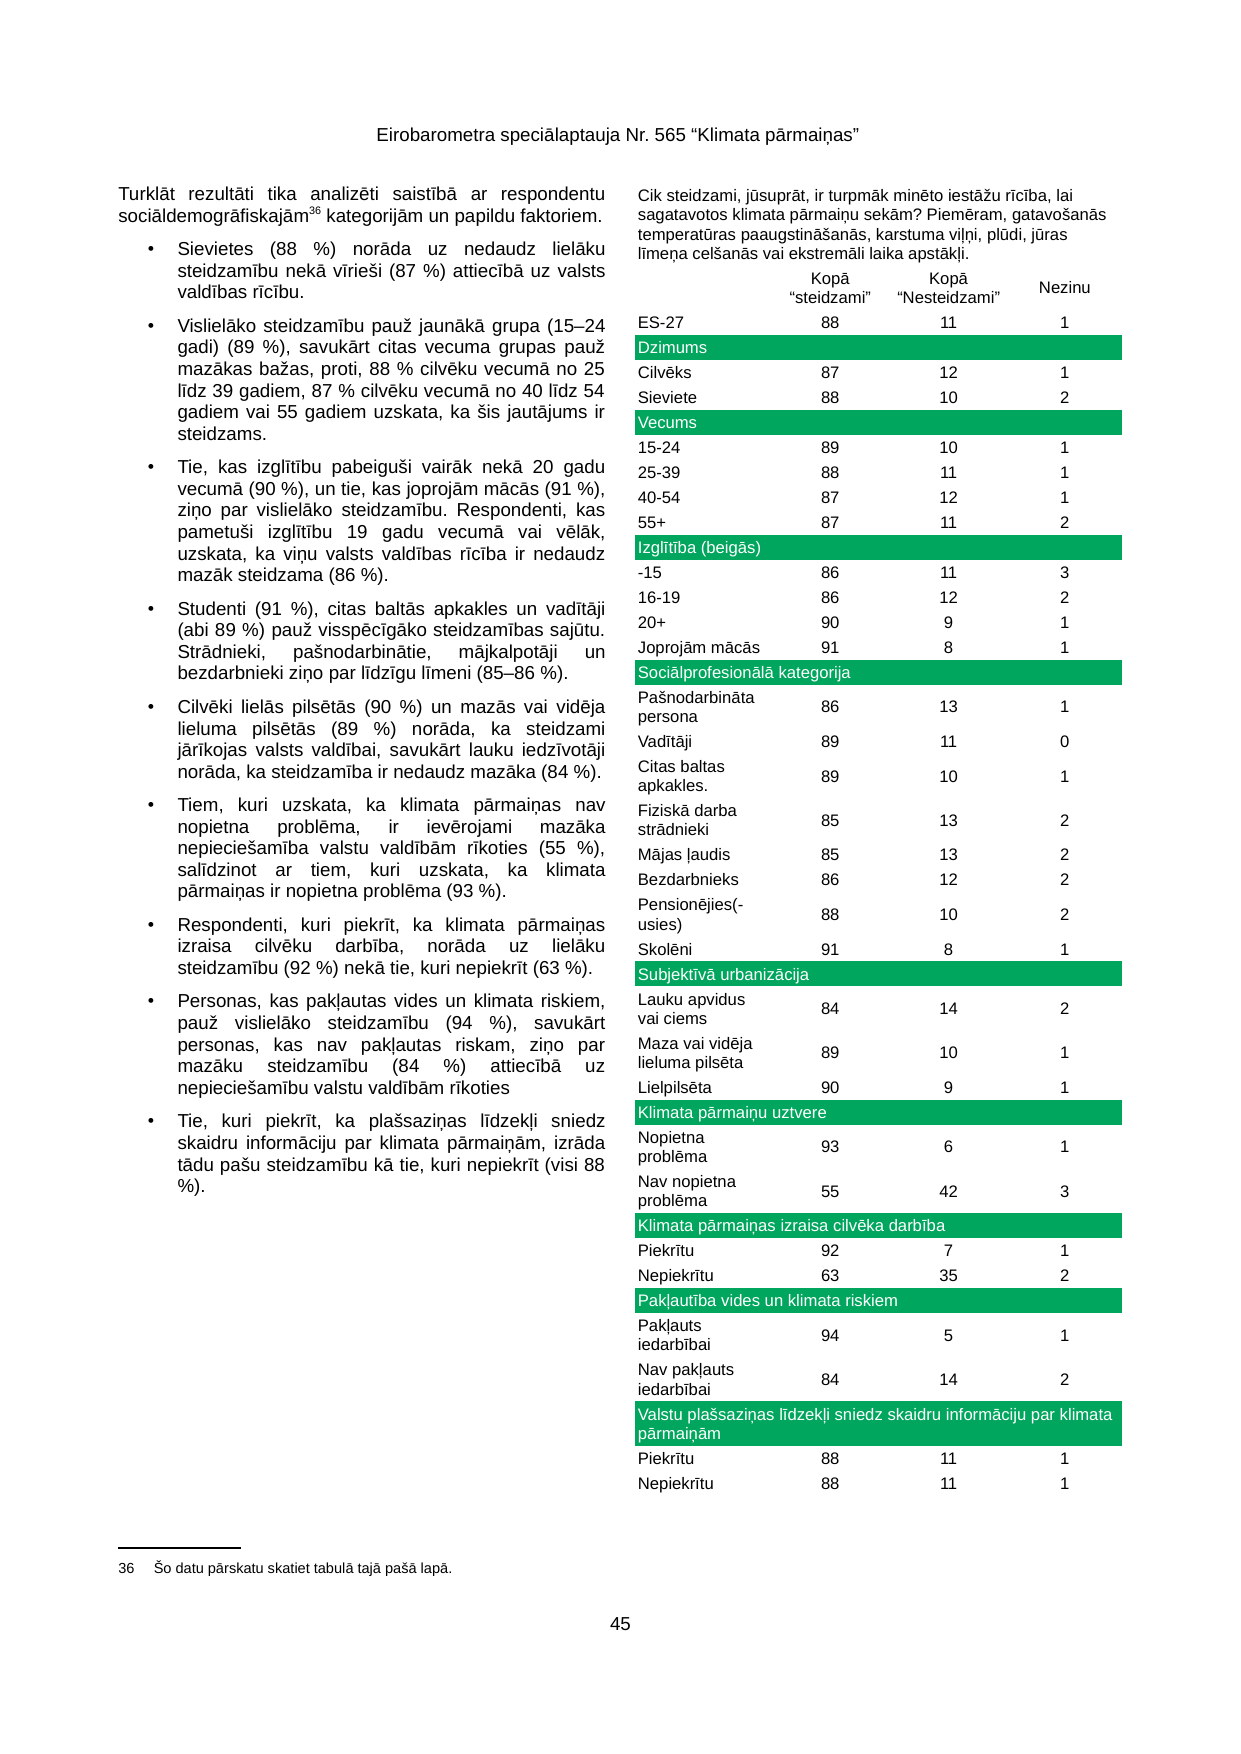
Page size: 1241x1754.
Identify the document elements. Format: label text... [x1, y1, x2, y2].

table_cell 1 [1007, 1313, 1122, 1357]
table_cell 13 [890, 842, 1007, 867]
table_cell Dzimums [635, 335, 1122, 360]
table_cell 12 [890, 585, 1007, 610]
table_cell Kopā “Nesteidzami” [890, 266, 1007, 310]
table_cell Nopietna problēma [635, 1125, 771, 1169]
table_cell 1 [1007, 360, 1122, 385]
table_cell 2 [1007, 1357, 1122, 1401]
table_cell 1 [1007, 685, 1122, 729]
table_cell 1 [1007, 635, 1122, 660]
table_cell 12 [890, 485, 1007, 510]
text Turklāt rezultāti tika analizēti saistībā ar respondentu sociāldemogrāfiskajām kategorijām un papildu faktoriem. [118, 183, 605, 226]
table_cell 63 [771, 1263, 890, 1288]
table_cell 11 [890, 1446, 1007, 1471]
table_cell 15-24 [635, 435, 771, 460]
table_cell 11 [890, 460, 1007, 485]
table_cell 0 [1007, 729, 1122, 754]
table_cell 2 [1007, 1263, 1122, 1288]
table_cell 87 [771, 510, 890, 535]
table_cell 94 [771, 1313, 890, 1357]
table_cell 10 [890, 754, 1007, 798]
table_cell 2 [1007, 986, 1122, 1031]
list Tie, kas izglītību pabeiguši vairāk nekā 20 gadu vecumā (90 %), un tie, kas joprojām mācās (91 %), ziņo par vislielāko steidzamību. Respondenti, kas pametuši izglītību 19 gadu vecumā vai vēlāk, uzskata, ka viņu valsts valdības rīcība ir nedaudz mazāk steidzama (86 %). [148, 456, 605, 586]
table_cell Citas baltas apkakles. [635, 754, 771, 798]
table_cell 55+ [635, 510, 771, 535]
table_cell 10 [890, 435, 1007, 460]
table_cell 14 [890, 1357, 1007, 1401]
table_cell 1 [1007, 1031, 1122, 1075]
table_cell 88 [771, 1446, 890, 1471]
table_cell Klimata pārmaiņu uztvere [635, 1100, 1122, 1125]
table_cell 86 [771, 560, 890, 585]
list Cilvēki lielās pilsētās (90 %) un mazās vai vidēja lieluma pilsētās (89 %) norāda, ka steidzami jārīkojas valsts valdībai, savukārt lauku iedzīvotāji norāda, ka steidzamība ir nedaudz mazāka (84 %). [148, 696, 605, 782]
list Tiem, kuri uzskata, ka klimata pārmaiņas nav nopietna problēma, ir ievērojami mazāka nepieciešamība valstu valdībām rīkoties (55 %), salīdzinot ar tiem, kuri uzskata, ka klimata pārmaiņas ir nopietna problēma (93 %). [148, 794, 605, 902]
table_cell Pakļautība vides un klimata riskiem [635, 1288, 1122, 1313]
table_cell 86 [771, 685, 890, 729]
table_cell 88 [771, 1471, 890, 1496]
table_cell 10 [890, 1031, 1007, 1075]
table_cell 2 [1007, 842, 1122, 867]
table_cell 90 [771, 1075, 890, 1100]
table_cell 3 [1007, 560, 1122, 585]
table_cell 91 [771, 936, 890, 961]
table_cell 20+ [635, 610, 771, 635]
table_cell Bezdarbnieks [635, 867, 771, 892]
table_cell 1 [1007, 1446, 1122, 1471]
table_cell Pensionējies(-usies) [635, 892, 771, 936]
table_cell 12 [890, 360, 1007, 385]
table_cell Fiziskā darba strādnieki [635, 798, 771, 842]
list Studenti (91 %), citas baltās apkakles un vadītāji (abi 89 %) pauž visspēcīgāko steidzamības sajūtu. Strādnieki, pašnodarbinātie, mājkalpotāji un bezdarbnieki ziņo par līdzīgu līmeni (85–86 %). [148, 597, 605, 684]
table_cell 16-19 [635, 585, 771, 610]
table_cell Subjektīvā urbanizācija [635, 961, 1122, 986]
table_cell Sieviete [635, 385, 771, 410]
table_header Cik steidzami, jūsuprāt, ir turpmāk minēto iestāžu rīcība, lai sagatavotos klimata pārmaiņu sekām? Piemēram, gatavošanās temperatūras paaugstināšanās, karstuma viļņi, plūdi, jūras līmeņa celšanās vai ekstremāli laika apstākļi. [635, 183, 1122, 266]
table_cell Lauku apvidus vai ciems [635, 986, 771, 1031]
table_cell Skolēni [635, 936, 771, 961]
table_cell Joprojām mācās [635, 635, 771, 660]
table_cell 25-39 [635, 460, 771, 485]
table_cell 92 [771, 1238, 890, 1263]
table_cell 1 [1007, 485, 1122, 510]
table_cell Mājas ļaudis [635, 842, 771, 867]
table_cell 3 [1007, 1169, 1122, 1213]
table_cell 1 [1007, 1075, 1122, 1100]
table_cell Nezinu [1007, 266, 1122, 310]
table_cell 9 [890, 610, 1007, 635]
table_cell 1 [1007, 1471, 1122, 1496]
table_cell 5 [890, 1313, 1007, 1357]
table_cell Vecums [635, 410, 1122, 435]
table_cell 2 [1007, 892, 1122, 936]
table_cell Klimata pārmaiņas izraisa cilvēka darbība [635, 1213, 1122, 1238]
table_cell 11 [890, 560, 1007, 585]
text Šo datu pārskatu skatiet tabulā tajā pašā lapā. [118, 1560, 605, 1577]
table_cell 11 [890, 310, 1007, 335]
table_cell 87 [771, 360, 890, 385]
table_cell Izglītība (beigās) [635, 535, 1122, 560]
table_cell Cilvēks [635, 360, 771, 385]
table_cell ES-27 [635, 310, 771, 335]
table_cell 1 [1007, 610, 1122, 635]
table_cell -15 [635, 560, 771, 585]
table_cell 13 [890, 685, 1007, 729]
table_cell Maza vai vidēja lieluma pilsēta [635, 1031, 771, 1075]
list Vislielāko steidzamību pauž jaunākā grupa (15–24 gadi) (89 %), savukārt citas vecuma grupas pauž mazākas bažas, proti, 88 % cilvēku vecumā no 25 līdz 39 gadiem, 87 % cilvēku vecumā no 40 līdz 54 gadiem vai 55 gadiem uzskata, ka šis jautājums ir steidzams. [148, 315, 605, 444]
table_cell Pašnodarbināta persona [635, 685, 771, 729]
table_cell 9 [890, 1075, 1007, 1100]
table_cell 89 [771, 729, 890, 754]
table_cell 1 [1007, 936, 1122, 961]
table_cell Nav pakļauts iedarbībai [635, 1357, 771, 1401]
table_cell 55 [771, 1169, 890, 1213]
table_cell Sociālprofesionālā kategorija [635, 660, 1122, 685]
table_cell 86 [771, 585, 890, 610]
table_cell Nav nopietna problēma [635, 1169, 771, 1213]
table_cell 1 [1007, 310, 1122, 335]
table_cell 10 [890, 892, 1007, 936]
table_cell 84 [771, 1357, 890, 1401]
table_cell 93 [771, 1125, 890, 1169]
table_cell Valstu plašsaziņas līdzekļi sniedz skaidru informāciju par klimata pārmaiņām [635, 1401, 1122, 1446]
table_cell 35 [890, 1263, 1007, 1288]
table_cell 42 [890, 1169, 1007, 1213]
table_cell 14 [890, 986, 1007, 1031]
table_cell 1 [1007, 435, 1122, 460]
table_cell 2 [1007, 510, 1122, 535]
list Personas, kas pakļautas vides un klimata riskiem, pauž vislielāko steidzamību (94 %), savukārt personas, kas nav pakļautas riskam, ziņo par mazāku steidzamību (84 %) attiecībā uz nepieciešamību valstu valdībām rīkoties [148, 990, 605, 1098]
table_cell 11 [890, 510, 1007, 535]
table_cell 12 [890, 867, 1007, 892]
table_cell Nepiekrītu [635, 1471, 771, 1496]
table_cell Kopā “steidzami” [771, 266, 890, 310]
table_cell [635, 266, 771, 310]
table_cell 1 [1007, 460, 1122, 485]
table_cell 87 [771, 485, 890, 510]
table_cell 90 [771, 610, 890, 635]
table_cell 11 [890, 729, 1007, 754]
table_cell 89 [771, 754, 890, 798]
table_cell 13 [890, 798, 1007, 842]
table_cell 84 [771, 986, 890, 1031]
table_cell 7 [890, 1238, 1007, 1263]
table_cell 8 [890, 936, 1007, 961]
table_cell 8 [890, 635, 1007, 660]
table_cell 89 [771, 1031, 890, 1075]
table_cell Piekrītu [635, 1238, 771, 1263]
table_cell 91 [771, 635, 890, 660]
table_cell 11 [890, 1471, 1007, 1496]
table_cell 85 [771, 842, 890, 867]
table_cell Nepiekrītu [635, 1263, 771, 1288]
list Respondenti, kuri piekrīt, ka klimata pārmaiņas izraisa cilvēku darbība, norāda uz lielāku steidzamību (92 %) nekā tie, kuri nepiekrīt (63 %). [148, 914, 605, 978]
table_cell Pakļauts iedarbībai [635, 1313, 771, 1357]
table_cell 2 [1007, 585, 1122, 610]
table_cell 1 [1007, 754, 1122, 798]
table_cell 2 [1007, 385, 1122, 410]
table_cell 88 [771, 310, 890, 335]
list Tie, kuri piekrīt, ka plašsaziņas līdzekļi sniedz skaidru informāciju par klimata pārmaiņām, izrāda tādu pašu steidzamību kā tie, kuri nepiekrīt (visi 88 %). [148, 1110, 605, 1196]
list Sievietes (88 %) norāda uz nedaudz lielāku steidzamību nekā vīrieši (87 %) attiecībā uz valsts valdības rīcību. [148, 238, 605, 303]
table_cell Vadītāji [635, 729, 771, 754]
table_cell 89 [771, 435, 890, 460]
table_cell Piekrītu [635, 1446, 771, 1471]
table_cell 88 [771, 460, 890, 485]
table_cell 6 [890, 1125, 1007, 1169]
table_cell 2 [1007, 867, 1122, 892]
table_cell 88 [771, 892, 890, 936]
table_cell 1 [1007, 1125, 1122, 1169]
table_cell 88 [771, 385, 890, 410]
table_cell Lielpilsēta [635, 1075, 771, 1100]
table_cell 85 [771, 798, 890, 842]
table_cell 86 [771, 867, 890, 892]
table_cell 40-54 [635, 485, 771, 510]
table_cell 2 [1007, 798, 1122, 842]
table_cell 1 [1007, 1238, 1122, 1263]
table_cell 10 [890, 385, 1007, 410]
